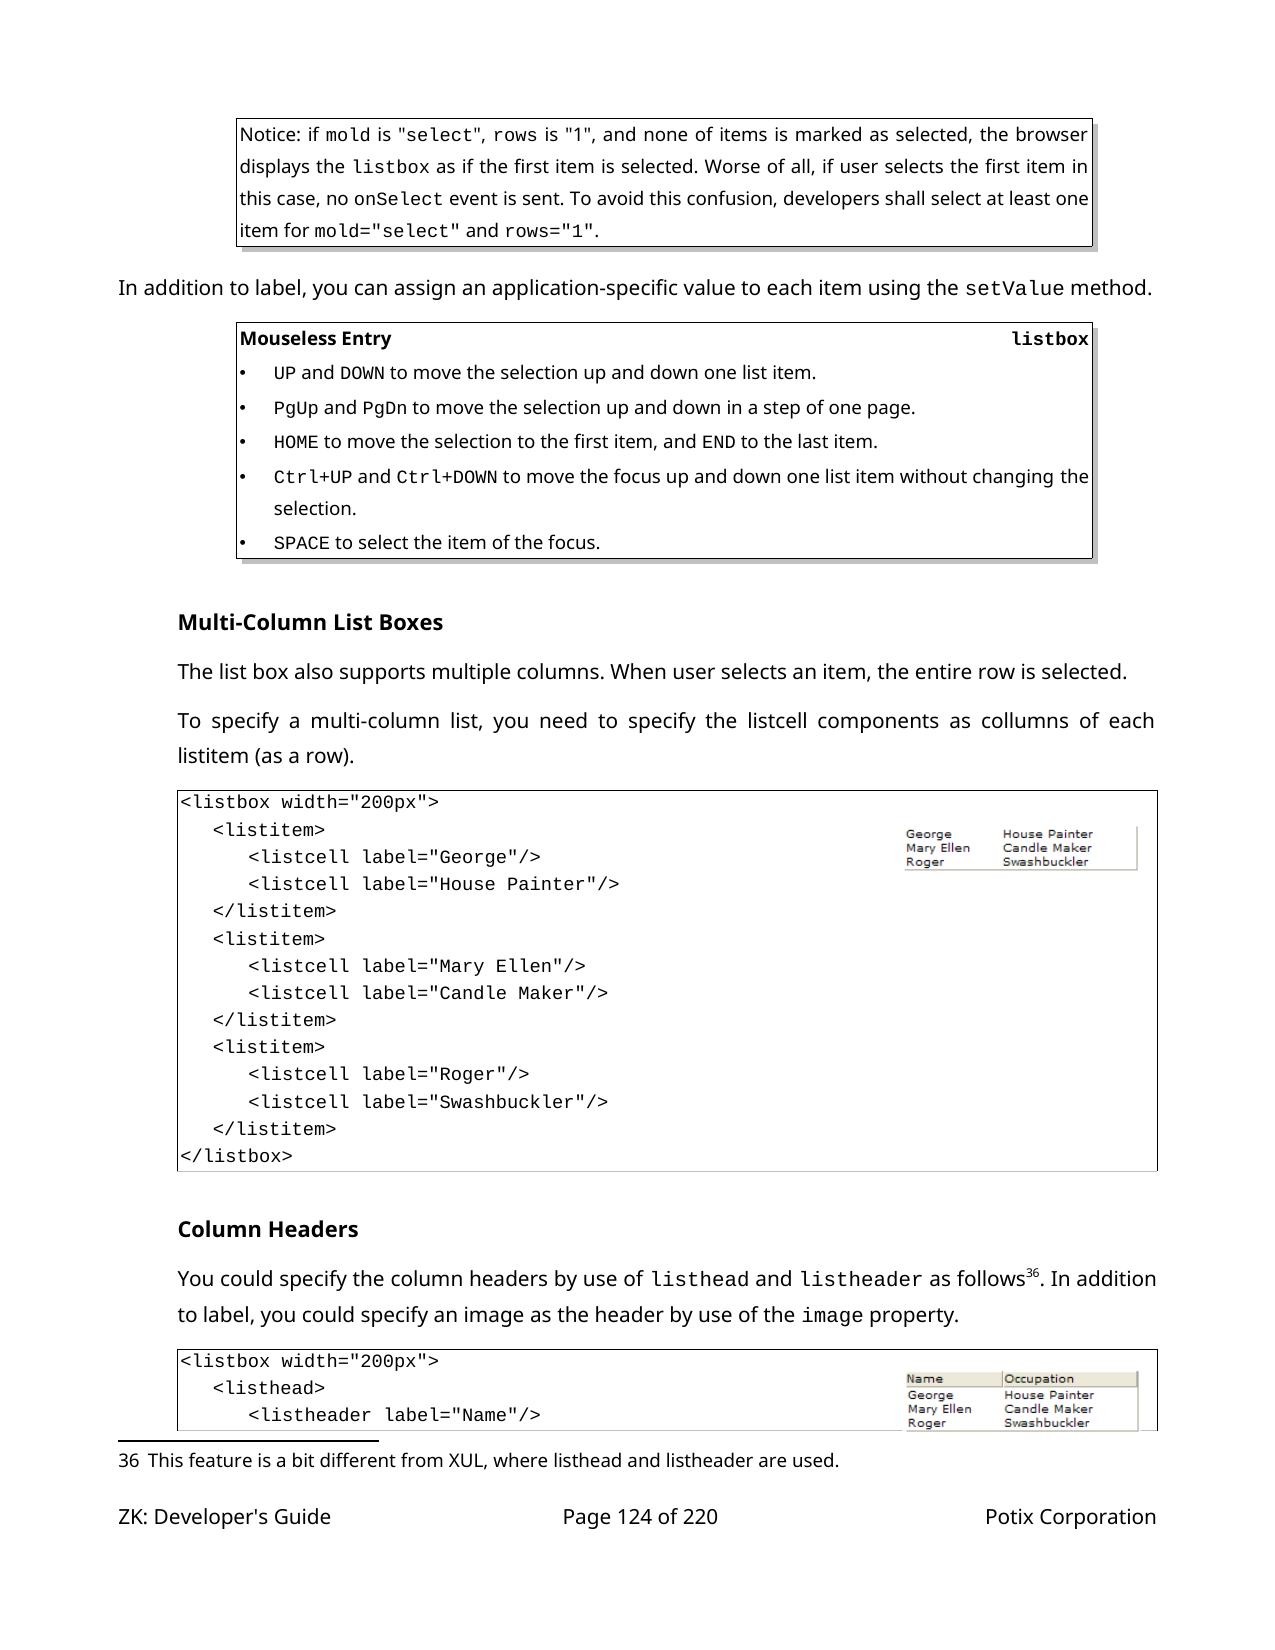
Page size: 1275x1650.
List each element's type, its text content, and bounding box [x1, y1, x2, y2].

text <listcell label="Swashbuckler"/> [178, 1089, 1157, 1114]
text To specify a multi-column list, you need to specify the listcell components as collumns of each listitem (as a row). [177, 706, 1157, 770]
list UP and DOWN to move the selection up and down one list item. [237, 356, 1092, 385]
text </listitem> [178, 1117, 1157, 1141]
list SPACE to select the item of the focus. [237, 527, 1092, 558]
text This feature is a bit different from XUL, where listhead and listheader are used. [118, 1447, 1157, 1473]
text <listitem> [178, 1035, 1157, 1059]
text <listcell label="Roger"/> [178, 1062, 1157, 1087]
picture [902, 1370, 1141, 1434]
text [1141, 1376, 1157, 1400]
text You could specify the column headers by use of listhead and listheader as follows. In addition to label, you could specify an image as the header by use of the image property. [177, 1264, 1157, 1328]
text The list box also supports multiple columns. When user selects an item, the entire row is selected. [177, 657, 1157, 686]
text <listheader label="Name"/> [178, 1403, 902, 1430]
list HOME to move the selection to the first item, and END to the last item. [237, 426, 1092, 454]
subtitle Multi-Column List Boxes [177, 607, 1157, 637]
list PgUp and PgDn to move the selection up and down in a step of one page. [237, 391, 1092, 420]
list Ctrl+UP and Ctrl+DOWN to move the focus up and down one list item without changing the selection. [237, 460, 1092, 521]
text In addition to label, you can assign an application-specific value to each item using the setValue method. [118, 273, 1157, 301]
text <listbox width="200px"> [178, 791, 1157, 815]
text </listitem> [178, 899, 1157, 923]
text <listcell label="Candle Maker"/> [178, 981, 1157, 1005]
text <listbox width="200px"> [178, 1350, 1157, 1373]
picture [899, 823, 1139, 874]
text Mouseless Entry listbox [237, 323, 1092, 351]
text <listcell label="George"/> [178, 845, 899, 869]
text <listcell label="Mary Ellen"/> [178, 953, 1157, 978]
text <listcell label="House Painter"/> [178, 872, 1157, 896]
text </listbox> [178, 1144, 1157, 1171]
subtitle Column Headers [177, 1214, 1157, 1244]
text </listitem> [178, 1008, 1157, 1032]
text Notice: if mold is "select", rows is "1", and none of items is marked as selected, the browser displays the listbox as if the first item is selected. Worse of all, if user selects the first item in this case, no onSelect event is sent. To avoid this confusion, developers shall select at least one item for mold="select" and rows="1". [237, 119, 1092, 246]
text <listhead> [178, 1376, 902, 1400]
text <listitem> [178, 818, 1157, 842]
text <listitem> [178, 926, 1157, 951]
